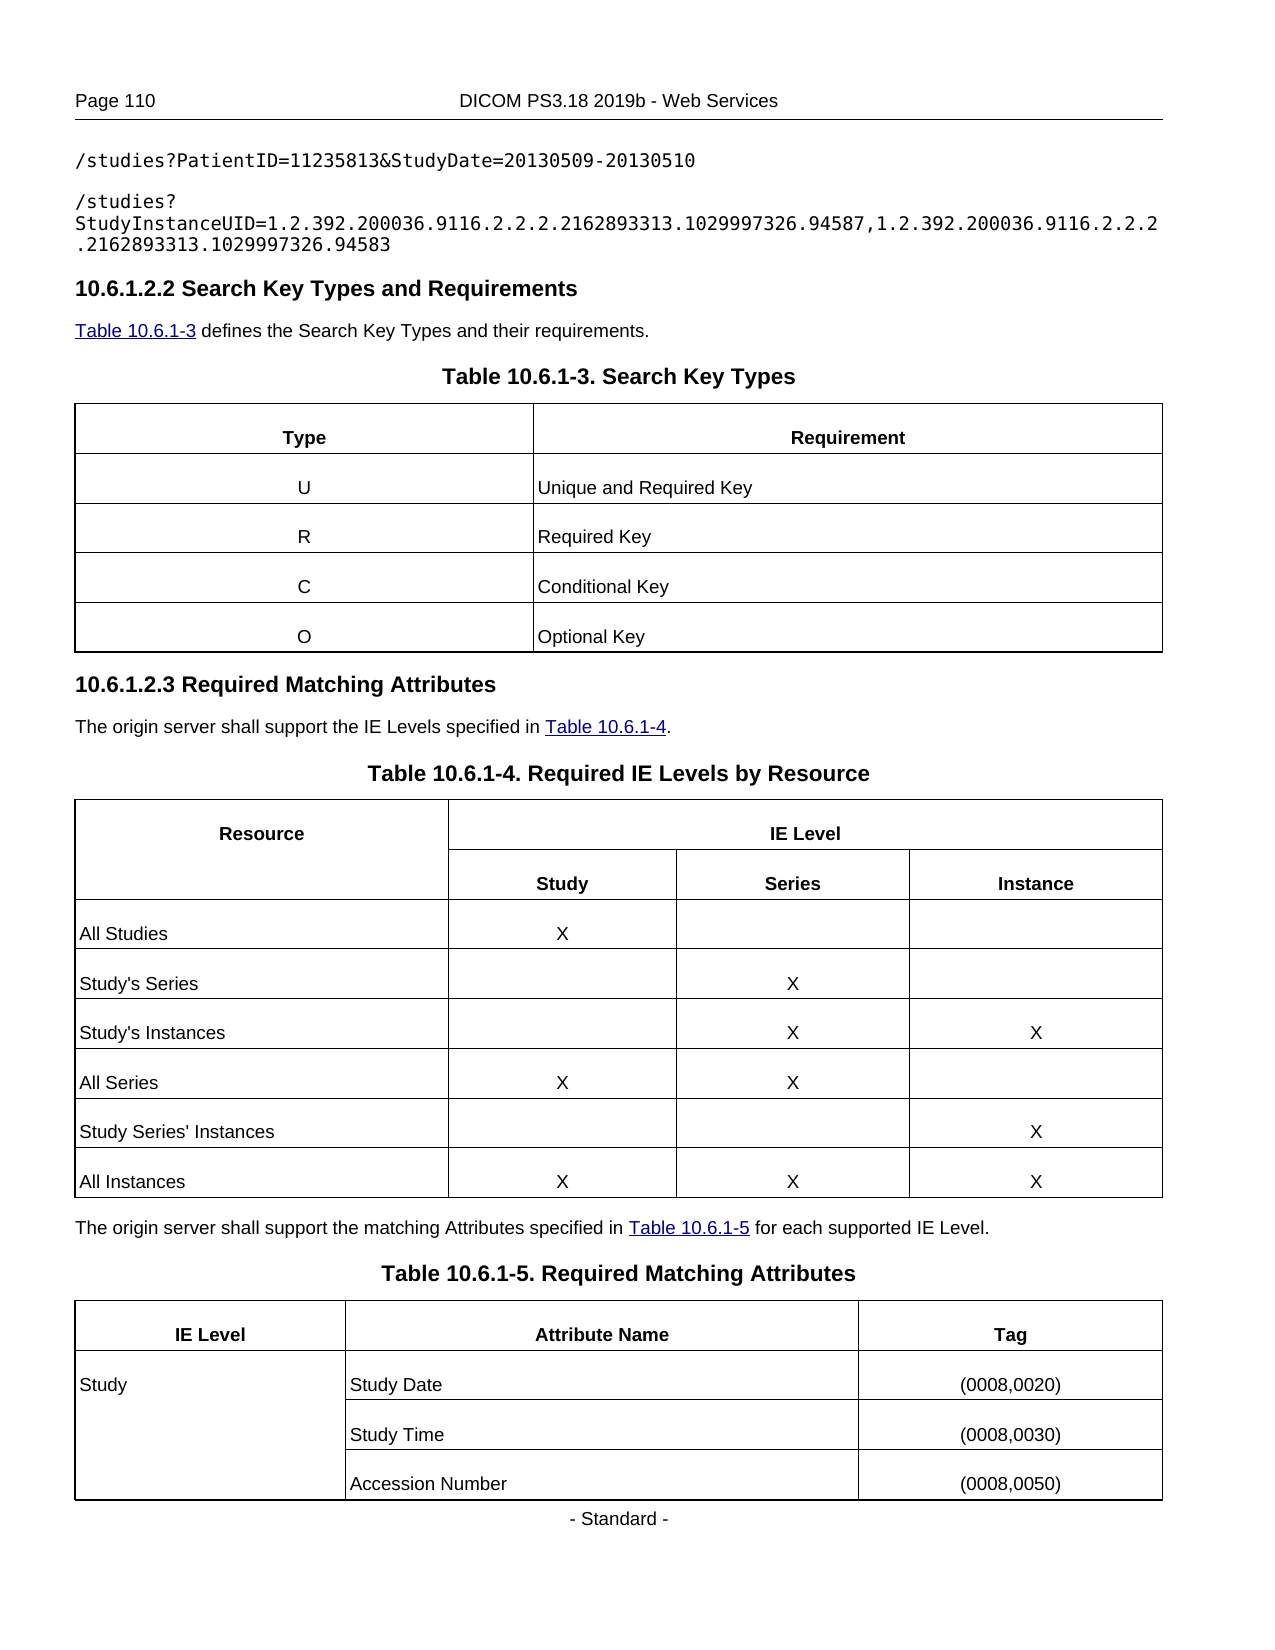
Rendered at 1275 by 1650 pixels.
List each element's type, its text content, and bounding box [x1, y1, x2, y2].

table_cell Series [677, 850, 909, 899]
table_cell X [677, 1049, 909, 1097]
table_cell O [76, 603, 533, 651]
table_cell (0008,0030) [859, 1400, 1162, 1449]
table_cell R [76, 504, 533, 552]
table_cell [449, 1099, 676, 1147]
table_cell Study [449, 850, 676, 899]
table_cell Accession Number [346, 1450, 858, 1499]
table_cell [677, 900, 909, 948]
table_header Tag [859, 1301, 1162, 1350]
text The origin server shall support the matching Attributes specified in Table 10.6.1-5 for each supported IE Level. [75, 1217, 1162, 1238]
table_cell X [677, 1148, 909, 1197]
table_cell [449, 949, 676, 998]
table_cell X [910, 1148, 1162, 1197]
table_cell X [910, 1099, 1162, 1147]
text /studies?StudyInstanceUID=1.2.392.200036.9116.2.2.2.2162893313.1029997326.94587,1.2.392.200036.9116.2.2.2.2162893313.1029997326.94583 [75, 191, 1162, 256]
table_cell Study's Instances [76, 999, 448, 1048]
table_header Requirement [534, 404, 1162, 453]
table_cell Study [76, 1351, 345, 1499]
table_header Attribute Name [346, 1301, 858, 1350]
table_cell U [76, 454, 533, 502]
text 10.6.1.2.3 Required Matching Attributes [75, 671, 1162, 697]
text Table 10.6.1-3 defines the Search Key Types and their requirements. [75, 319, 1162, 341]
text Table 10.6.1-5. Required Matching Attributes [75, 1261, 1162, 1286]
table_cell [910, 949, 1162, 998]
table_cell X [449, 1148, 676, 1197]
table_cell [910, 900, 1162, 948]
table_cell X [677, 949, 909, 998]
table_cell X [449, 1049, 676, 1097]
text The origin server shall support the IE Levels specified in Table 10.6.1-4. [75, 716, 1162, 737]
table_cell (0008,0050) [859, 1450, 1162, 1499]
table_cell X [449, 900, 676, 948]
table_cell Unique and Required Key [534, 454, 1162, 502]
table_cell (0008,0020) [859, 1351, 1162, 1399]
table_cell All Series [76, 1049, 448, 1097]
table_cell X [677, 999, 909, 1048]
table_cell Study Time [346, 1400, 858, 1449]
table_cell Optional Key [534, 603, 1162, 651]
table_header IE Level [76, 1301, 345, 1350]
table_cell Conditional Key [534, 553, 1162, 602]
table_cell Instance [910, 850, 1162, 899]
table_cell X [910, 999, 1162, 1048]
table_header Type [76, 404, 533, 453]
table_header Resource [76, 800, 448, 899]
table_cell All Studies [76, 900, 448, 948]
table_cell [677, 1099, 909, 1147]
table_header IE Level [449, 800, 1162, 849]
text /studies?PatientID=11235813&StudyDate=20130509-20130510 [75, 150, 1162, 172]
table_cell Study Series' Instances [76, 1099, 448, 1147]
table_cell All Instances [76, 1148, 448, 1197]
table_cell C [76, 553, 533, 602]
text Table 10.6.1-4. Required IE Levels by Resource [75, 760, 1162, 786]
text Table 10.6.1-3. Search Key Types [75, 364, 1162, 389]
table_cell Required Key [534, 504, 1162, 552]
table_cell [449, 999, 676, 1048]
table_cell [910, 1049, 1162, 1097]
text 10.6.1.2.2 Search Key Types and Requirements [75, 275, 1162, 301]
table_cell Study's Series [76, 949, 448, 998]
table_cell Study Date [346, 1351, 858, 1399]
